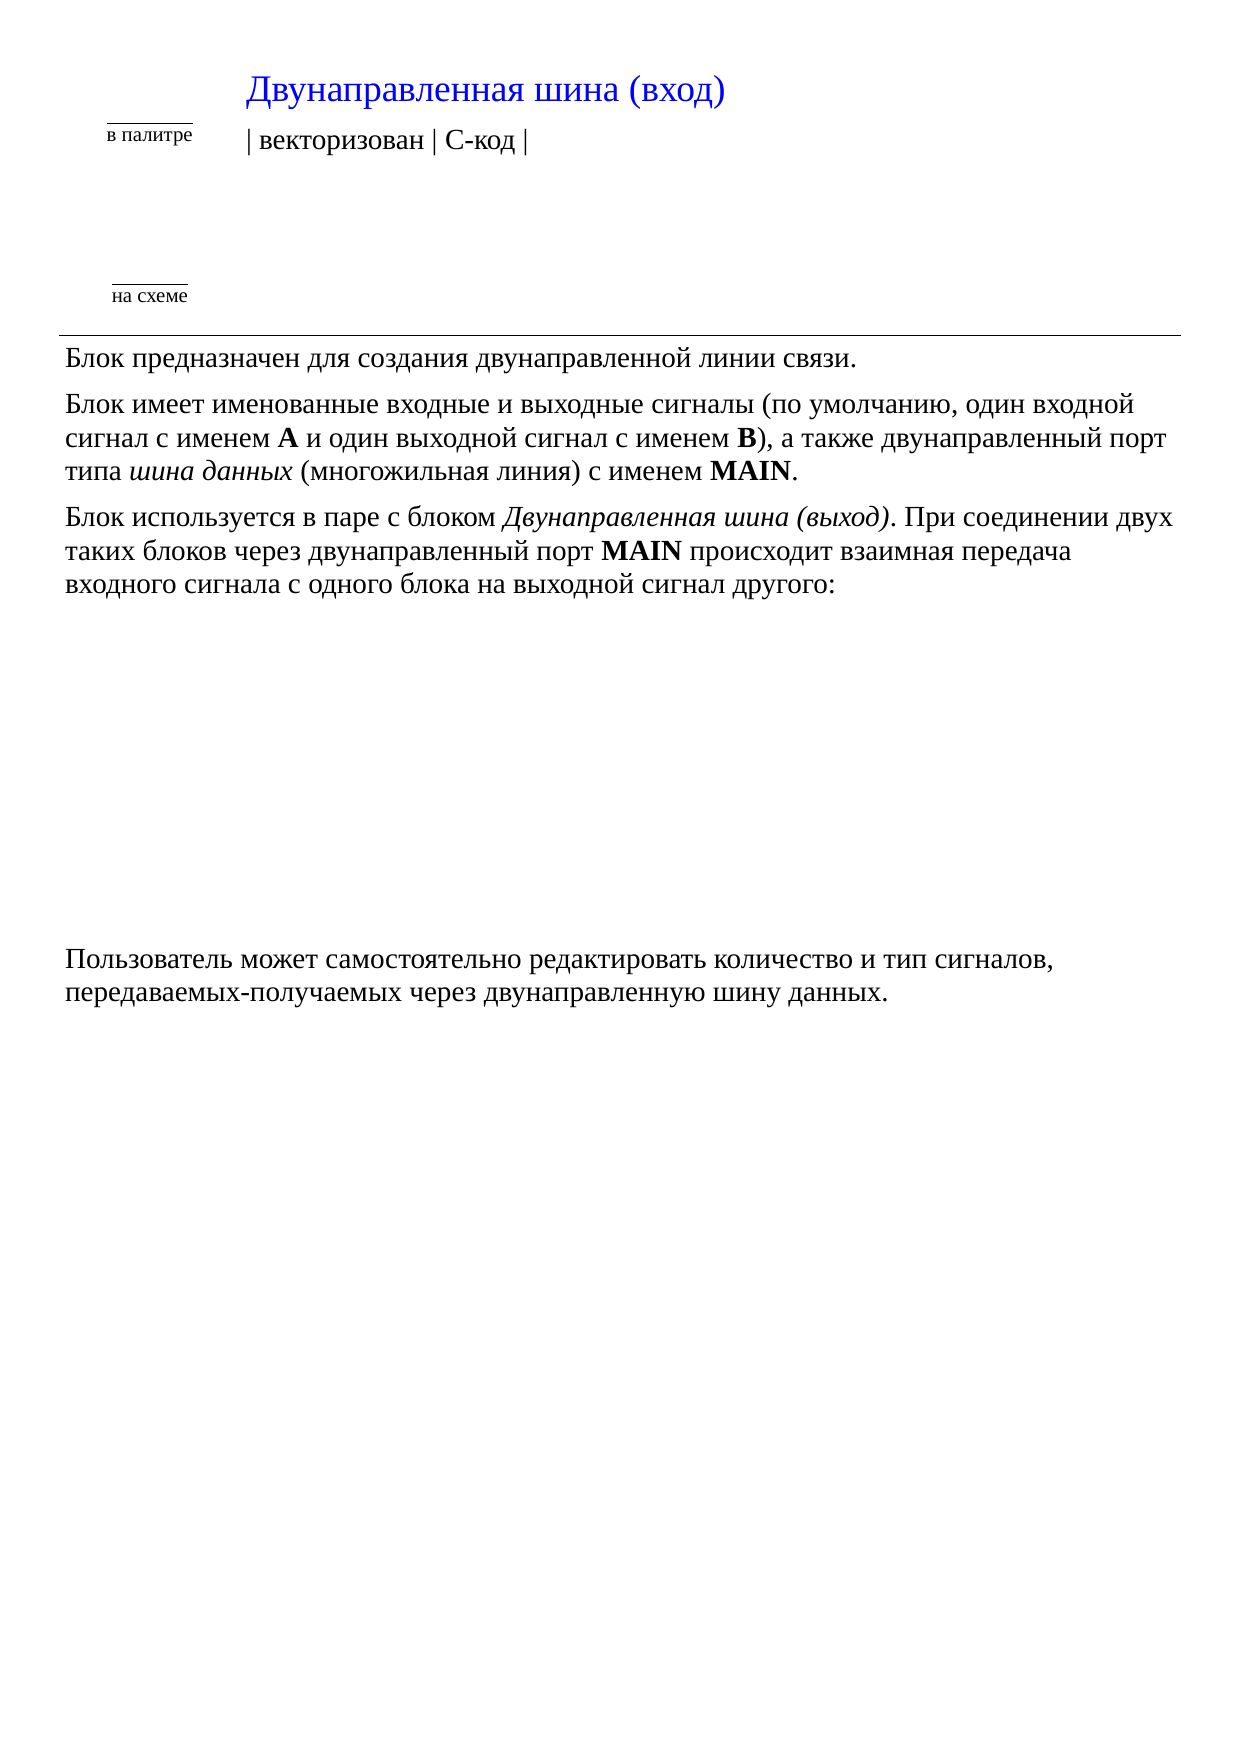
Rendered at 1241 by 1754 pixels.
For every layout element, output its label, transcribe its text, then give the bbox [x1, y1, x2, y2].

table_cell Блок предназначен для создания двунаправленной линии связи. Блок имеет именованные входные и выходные сигналы (по умолчанию, один входной сигнал с именем A и один выходной сигнал с именем B), а также двунаправленный порт типа шина данных (многожильная линия) с именем MAIN. Блок используется в паре с блоком Двунаправленная шина (выход). При соединении двух таких блоков через двунаправленный порт MAIN происходит взаимная передача входного сигнала с одного блока на выходной сигнал другого: Пользователь может самостоятельно редактировать количество и тип сигналов, передаваемых-получаемых через двунаправленную шину данных. [59, 336, 1181, 1026]
table_cell [59, 174, 240, 277]
table_cell [240, 277, 1181, 334]
table_cell в палитре [59, 116, 240, 173]
table_header Двунаправленная шина (вход) [240, 59, 1181, 116]
table_header [59, 59, 240, 116]
table_cell [240, 174, 1181, 277]
table_cell | векторизован | C-код | [240, 116, 1181, 173]
table_cell на схеме [59, 277, 240, 334]
